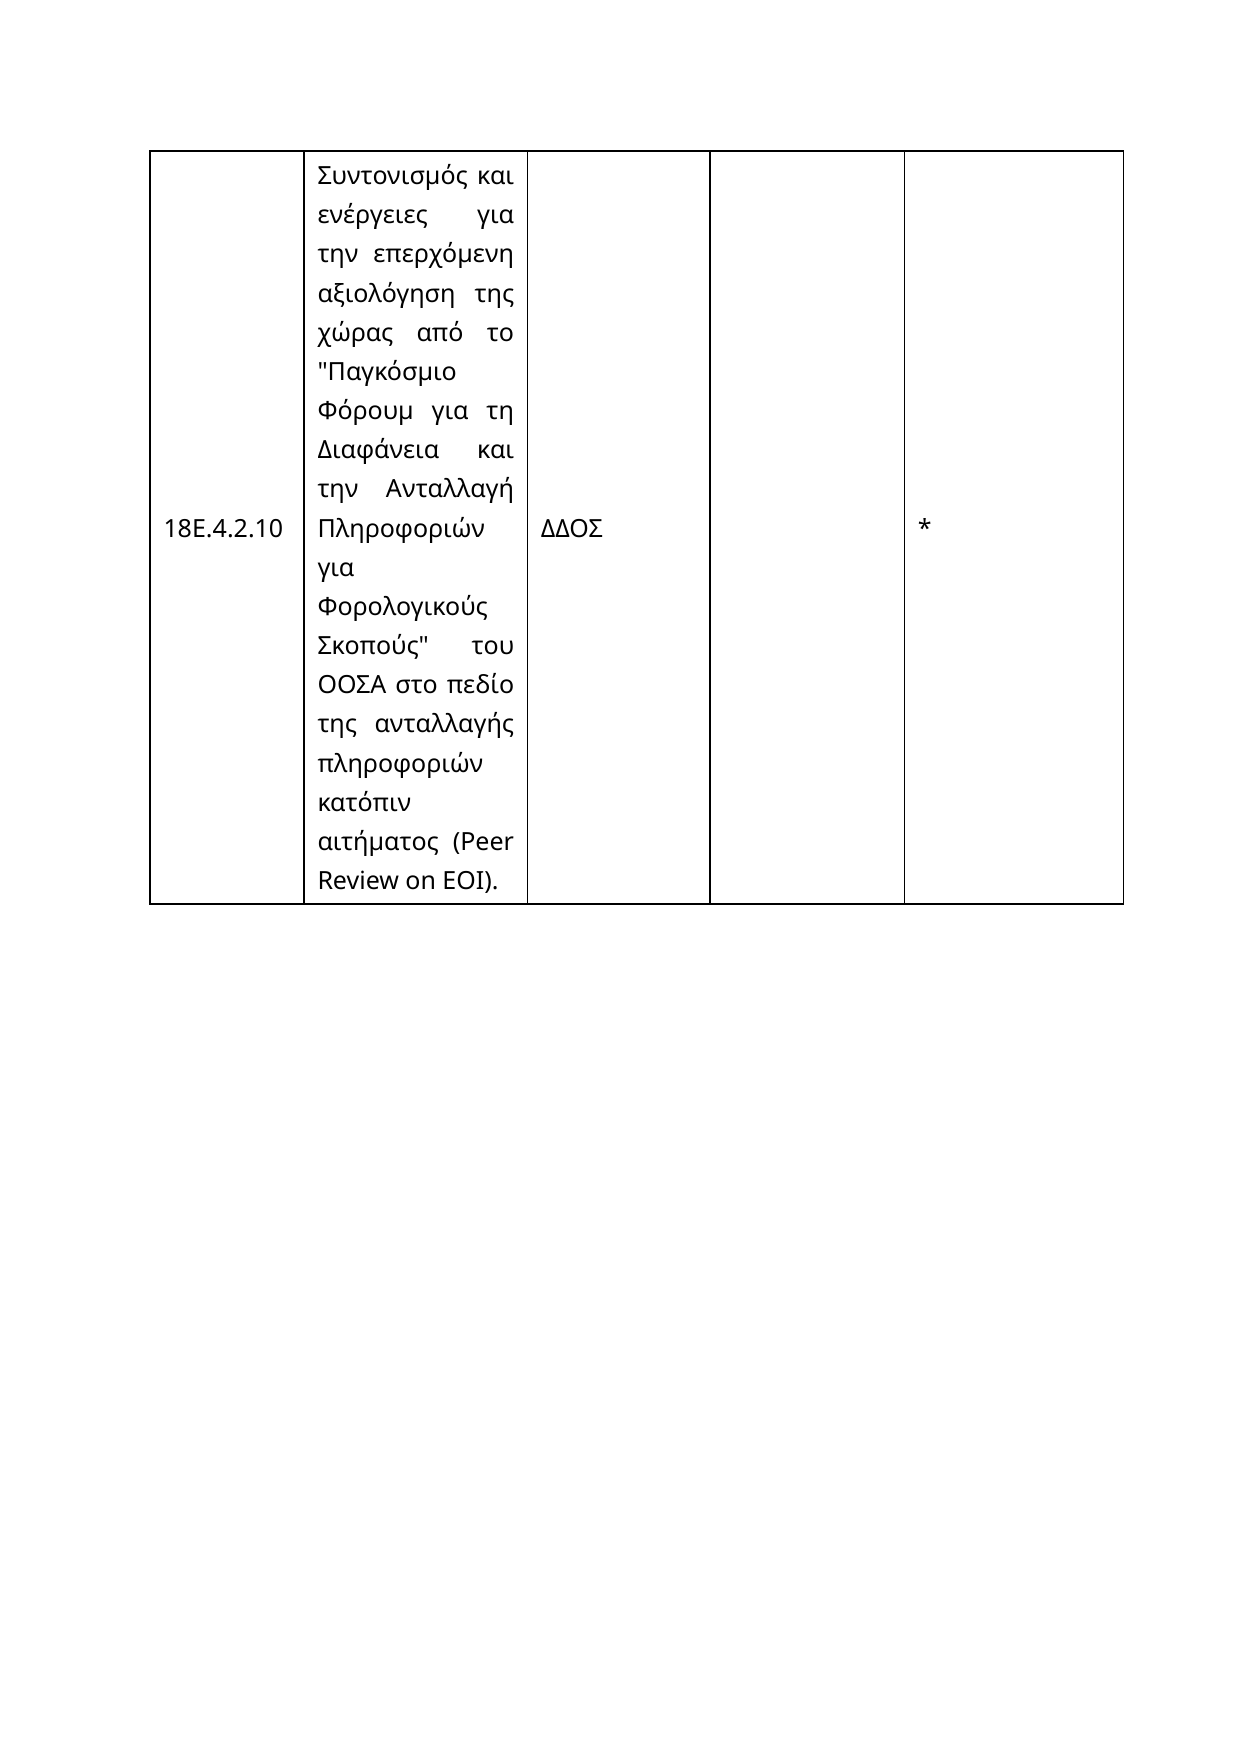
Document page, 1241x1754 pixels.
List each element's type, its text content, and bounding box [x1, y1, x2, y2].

table_cell ΔΔΟΣ [528, 152, 709, 903]
table_cell * [905, 152, 1123, 903]
table_cell Συντονισμός και ενέργειες για την επερχόμενη αξιολόγηση της χώρας από το "Παγκόσμιο Φόρουμ για τη Διαφάνεια και την Ανταλλαγή Πληροφοριών για Φορολογικούς Σκοπούς" του ΟΟΣΑ στο πεδίο της ανταλλαγής πληροφοριών κατόπιν αιτήματος (Peer Review on EOI). [305, 152, 527, 903]
table_cell [711, 152, 904, 903]
table_cell 18Ε.4.2.10 [151, 152, 303, 903]
